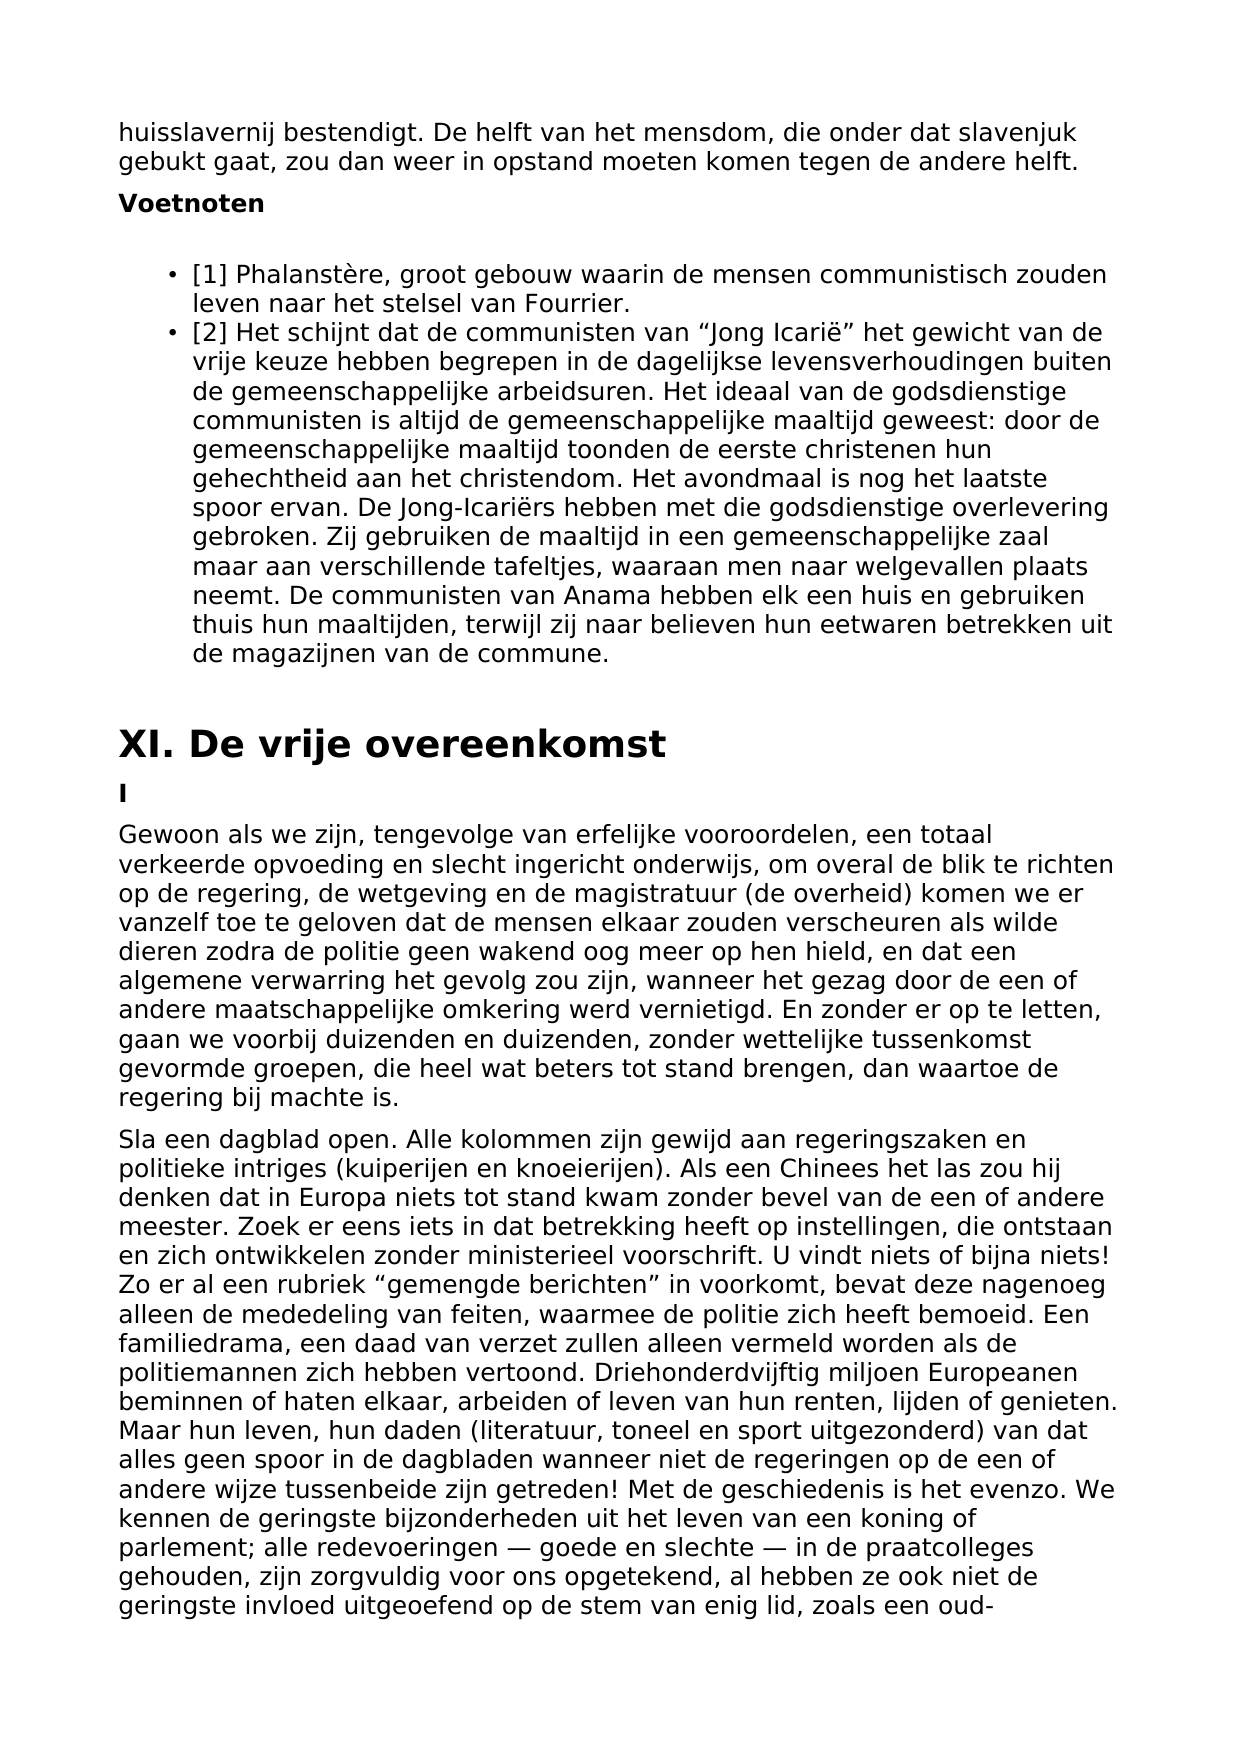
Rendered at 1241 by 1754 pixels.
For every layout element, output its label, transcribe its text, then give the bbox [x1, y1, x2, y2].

text Sla een dagblad open. Alle kolommen zijn gewijd aan regeringszaken en politieke intriges (kuiperijen en knoeierijen). Als een Chinees het las zou hij denken dat in Europa niets tot stand kwam zonder bevel van de een of andere meester. Zoek er eens iets in dat betrekking heeft op instellingen, die ontstaan en zich ontwikkelen zonder ministerieel voorschrift. U vindt niets of bijna niets! Zo er al een rubriek “gemengde berichten” in voorkomt, bevat deze nagenoeg alleen de mededeling van feiten, waarmee de politie zich heeft bemoeid. Een familiedrama, een daad van verzet zullen alleen vermeld worden als de politiemannen zich hebben vertoond. Driehonderdvijftig miljoen Europeanen beminnen of haten elkaar, arbeiden of leven van hun renten, lijden of genieten. Maar hun leven, hun daden (literatuur, toneel en sport uitgezonderd) van dat alles geen spoor in de dagbladen wanneer niet de regeringen op de een of andere wijze tussenbeide zijn getreden! Met de geschiedenis is het evenzo. We kennen de geringste bijzonderheden uit het leven van een koning of parlement; alle redevoeringen — goede en slechte — in de praatcolleges gehouden, zijn zorgvuldig voor ons opgetekend, al hebben ze ook niet de geringste invloed uitgeoefend op de stem van enig lid, zoals een oud- [118, 1125, 1122, 1621]
list [1] Phalanstère, groot gebouw waarin de mensen communistisch zouden leven naar het stelsel van Fourrier. [177, 260, 1122, 318]
subtitle XI. De vrije overeenkomst [118, 723, 1122, 767]
text Voetnoten [118, 189, 1122, 218]
text I [118, 779, 1122, 808]
text huisslavernij bestendigt. De helft van het mensdom, die onder dat slavenjuk gebukt gaat, zou dan weer in opstand moeten komen tegen de andere helft. [118, 118, 1122, 176]
text Gewoon als we zijn, tengevolge van erfelijke vooroordelen, een totaal verkeerde opvoeding en slecht ingericht onderwijs, om overal de blik te richten op de regering, de wetgeving en de magistratuur (de overheid) komen we er vanzelf toe te geloven dat de mensen elkaar zouden verscheuren als wilde dieren zodra de politie geen wakend oog meer op hen hield, en dat een algemene verwarring het gevolg zou zijn, wanneer het gezag door de een of andere maatschappelijke omkering werd vernietigd. En zonder er op te letten, gaan we voorbij duizenden en duizenden, zonder wettelijke tussenkomst gevormde groepen, die heel wat beters tot stand brengen, dan waartoe de regering bij machte is. [118, 821, 1122, 1112]
list [2] Het schijnt dat de communisten van “Jong Icarië” het gewicht van de vrije keuze hebben begrepen in de dagelijkse levensverhoudingen buiten de gemeenschappelijke arbeidsuren. Het ideaal van de godsdienstige communisten is altijd de gemeenschappelijke maaltijd geweest: door de gemeenschappelijke maaltijd toonden de eerste christenen hun gehechtheid aan het christendom. Het avondmaal is nog het laatste spoor ervan. De Jong-Icariërs hebben met die godsdienstige overlevering gebroken. Zij gebruiken de maaltijd in een gemeenschappelijke zaal maar aan verschillende tafeltjes, waaraan men naar welgevallen plaats neemt. De communisten van Anama hebben elk een huis en gebruiken thuis hun maaltijden, terwijl zij naar believen hun eetwaren betrekken uit de magazijnen van de commune. [177, 318, 1122, 668]
